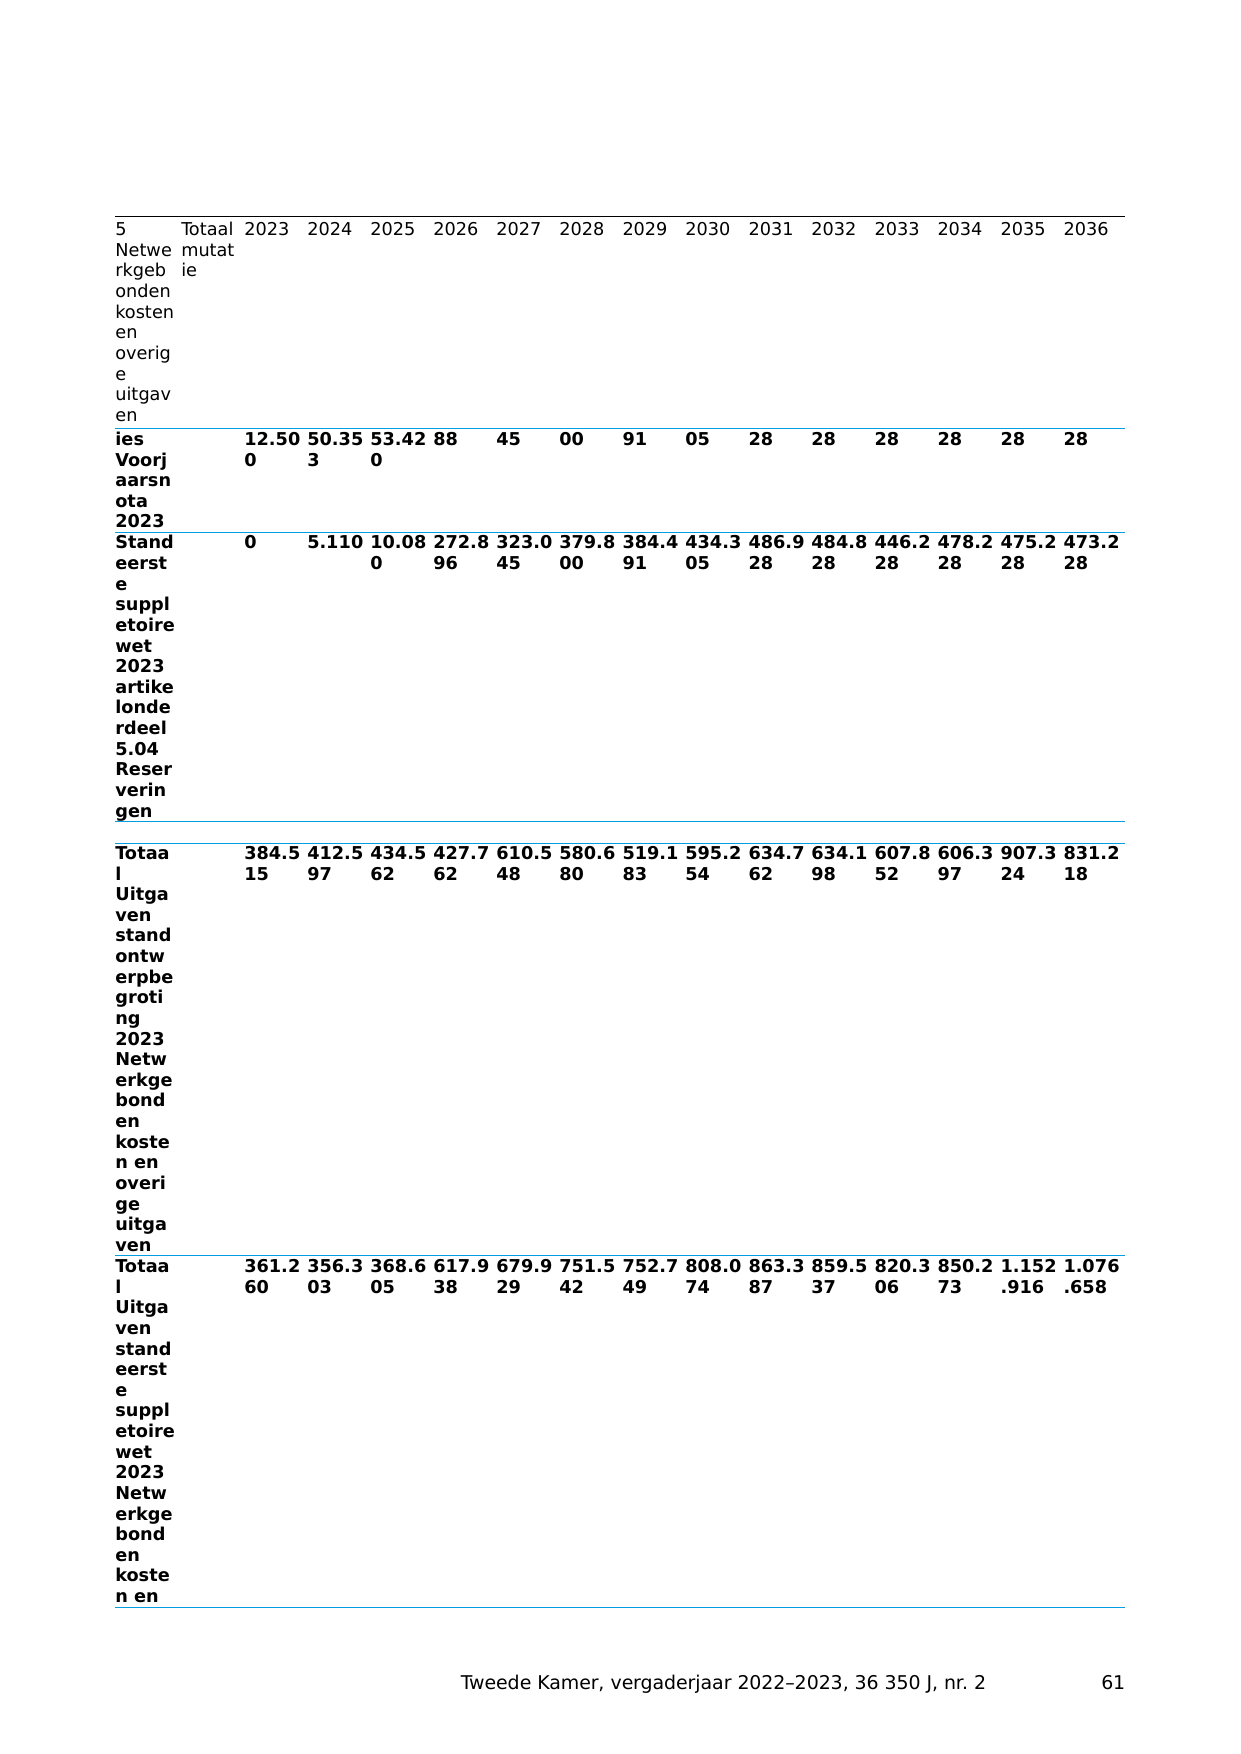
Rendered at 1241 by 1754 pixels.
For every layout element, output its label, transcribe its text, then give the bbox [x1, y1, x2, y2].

table_cell 2028 [556, 217, 619, 428]
table_cell 617.938 [430, 1256, 493, 1607]
table_cell 2024 [304, 217, 367, 428]
table_cell [871, 822, 934, 842]
table_cell 607.852 [871, 844, 934, 1255]
table_cell [178, 1256, 241, 1607]
table_cell 323.045 [493, 533, 556, 821]
table_cell [178, 822, 241, 842]
table_cell 473.228 [1060, 533, 1125, 821]
table_cell [304, 822, 367, 842]
table_cell 361.260 [241, 1256, 304, 1607]
table_cell 486.928 [745, 533, 808, 821]
table_cell 272.896 [430, 533, 493, 821]
table_cell [178, 533, 241, 821]
table_header Tabel 16 [115, 191, 1125, 216]
table_cell 2035 [998, 217, 1060, 428]
table_cell 907.324 [998, 844, 1060, 1255]
table_cell 379.800 [556, 533, 619, 821]
table_cell 28 [934, 429, 997, 532]
table_cell 28 [998, 429, 1060, 532]
table_cell [619, 822, 682, 842]
table_cell 2029 [619, 217, 682, 428]
table_cell [430, 822, 493, 842]
table_cell 91 [619, 429, 682, 532]
table_cell [745, 822, 808, 842]
table_cell 850.273 [934, 1256, 997, 1607]
table_cell 384.515 [241, 844, 304, 1255]
table_cell 2031 [745, 217, 808, 428]
table_cell 2025 [367, 217, 430, 428]
table_cell 820.306 [871, 1256, 934, 1607]
table_cell 45 [493, 429, 556, 532]
table_cell 634.762 [745, 844, 808, 1255]
table_cell 752.749 [619, 1256, 682, 1607]
table_cell 412.597 [304, 844, 367, 1255]
table_cell 427.762 [430, 844, 493, 1255]
table_cell 434.562 [367, 844, 430, 1255]
table_cell 2030 [682, 217, 745, 428]
table_cell 2032 [808, 217, 871, 428]
table_cell Totaal Uitgaven stand eerste suppletoire wet 2023 Netwerkgebonden kosten en [115, 1256, 178, 1607]
table_cell Stand eerste suppletoire wet 2023 artikelonderdeel 5.04 Reserveringen [115, 533, 178, 821]
table_cell 00 [556, 429, 619, 532]
table_cell [808, 822, 871, 842]
table_cell 2023 [241, 217, 304, 428]
table_cell 368.605 [367, 1256, 430, 1607]
table_cell 580.680 [556, 844, 619, 1255]
table_cell 606.397 [934, 844, 997, 1255]
table_cell [178, 844, 241, 1255]
table_cell 446.228 [871, 533, 934, 821]
table_cell 28 [808, 429, 871, 532]
table_cell [682, 822, 745, 842]
table_cell 679.929 [493, 1256, 556, 1607]
table_cell 88 [430, 429, 493, 532]
table_cell 863.387 [745, 1256, 808, 1607]
table_cell 484.828 [808, 533, 871, 821]
table_cell 2027 [493, 217, 556, 428]
table_cell Totaal mutatie [178, 217, 241, 428]
table_cell [493, 822, 556, 842]
table_cell 5 Netwerkgebonden kosten en overige uitgaven [115, 217, 178, 428]
table_cell 2036 [1060, 217, 1125, 428]
table_cell 356.303 [304, 1256, 367, 1607]
table_cell 2026 [430, 217, 493, 428]
table_cell ies Voorjaarsnota 2023 [115, 429, 178, 532]
table_cell [241, 822, 304, 842]
table_cell 859.537 [808, 1256, 871, 1607]
table_cell 10.080 [367, 533, 430, 821]
table_cell 53.420 [367, 429, 430, 532]
table_cell [1060, 822, 1125, 842]
table_cell 384.491 [619, 533, 682, 821]
table_cell [367, 822, 430, 842]
table_cell 12.500 [241, 429, 304, 532]
table_cell [934, 822, 997, 842]
table_cell 50.353 [304, 429, 367, 532]
table_cell 5.110 [304, 533, 367, 821]
table_cell 1.076.658 [1060, 1256, 1125, 1607]
table_cell 478.228 [934, 533, 997, 821]
table_cell 634.198 [808, 844, 871, 1255]
table_cell 0 [241, 533, 304, 821]
table_cell Totaal Uitgaven stand ontwerpbegroting 2023 Netwerkgebonden kosten en overige uitgaven [115, 844, 178, 1255]
table_cell [115, 822, 178, 842]
table_cell [178, 429, 241, 532]
table_cell 05 [682, 429, 745, 532]
table_cell 808.074 [682, 1256, 745, 1607]
table_cell 831.218 [1060, 844, 1125, 1255]
table_cell 595.254 [682, 844, 745, 1255]
table_cell 610.548 [493, 844, 556, 1255]
table_cell 434.305 [682, 533, 745, 821]
table_cell 475.228 [998, 533, 1060, 821]
table_cell 751.542 [556, 1256, 619, 1607]
table_cell 28 [1060, 429, 1125, 532]
table_cell 2034 [934, 217, 997, 428]
table_cell 1.152.916 [998, 1256, 1060, 1607]
table_cell 28 [871, 429, 934, 532]
table_cell [998, 822, 1060, 842]
table_cell [556, 822, 619, 842]
table_cell 28 [745, 429, 808, 532]
table_cell 519.183 [619, 844, 682, 1255]
table_cell 2033 [871, 217, 934, 428]
